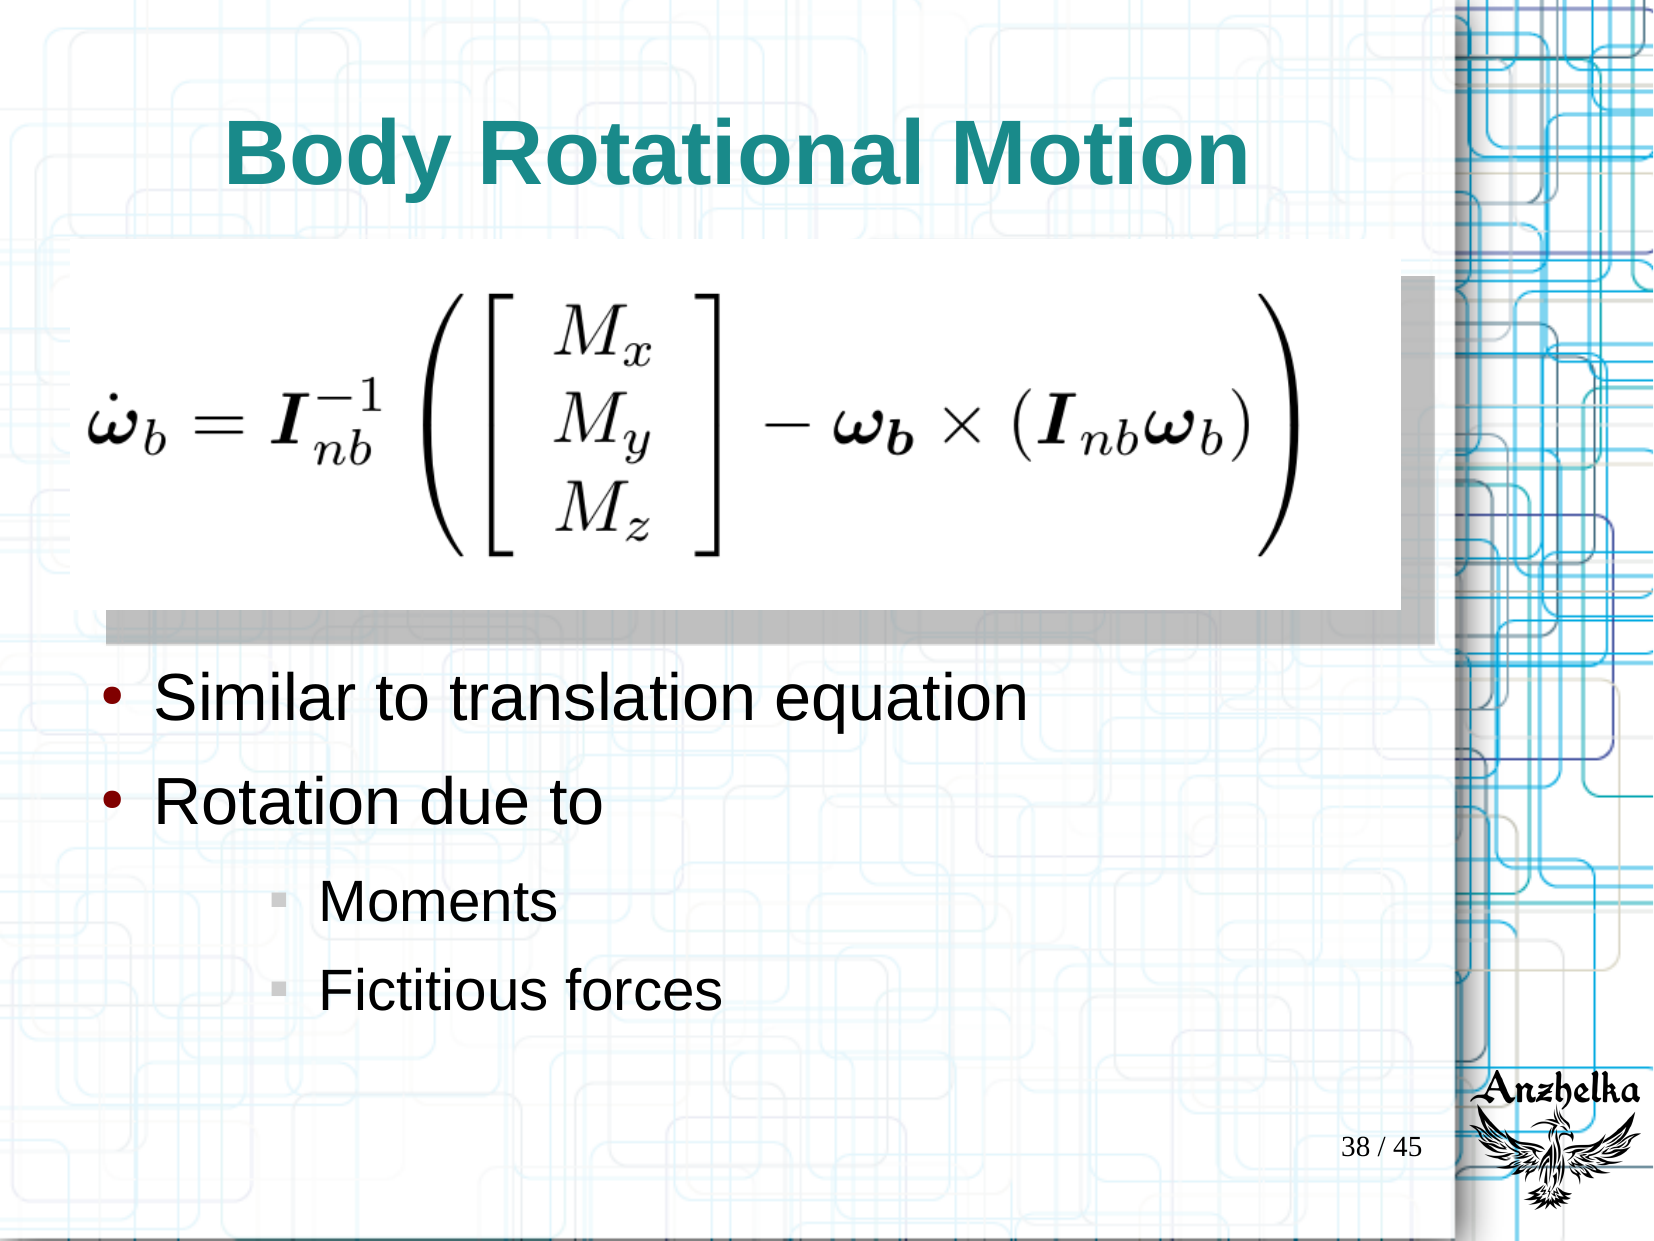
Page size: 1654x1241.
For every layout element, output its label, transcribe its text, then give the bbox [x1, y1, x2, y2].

picture [0, 0, 1654, 1241]
list Similar to translation equation Rotation due to Moments Fictitious forces [82, 660, 1417, 1109]
title Body Rotational Motion [58, 49, 1417, 257]
